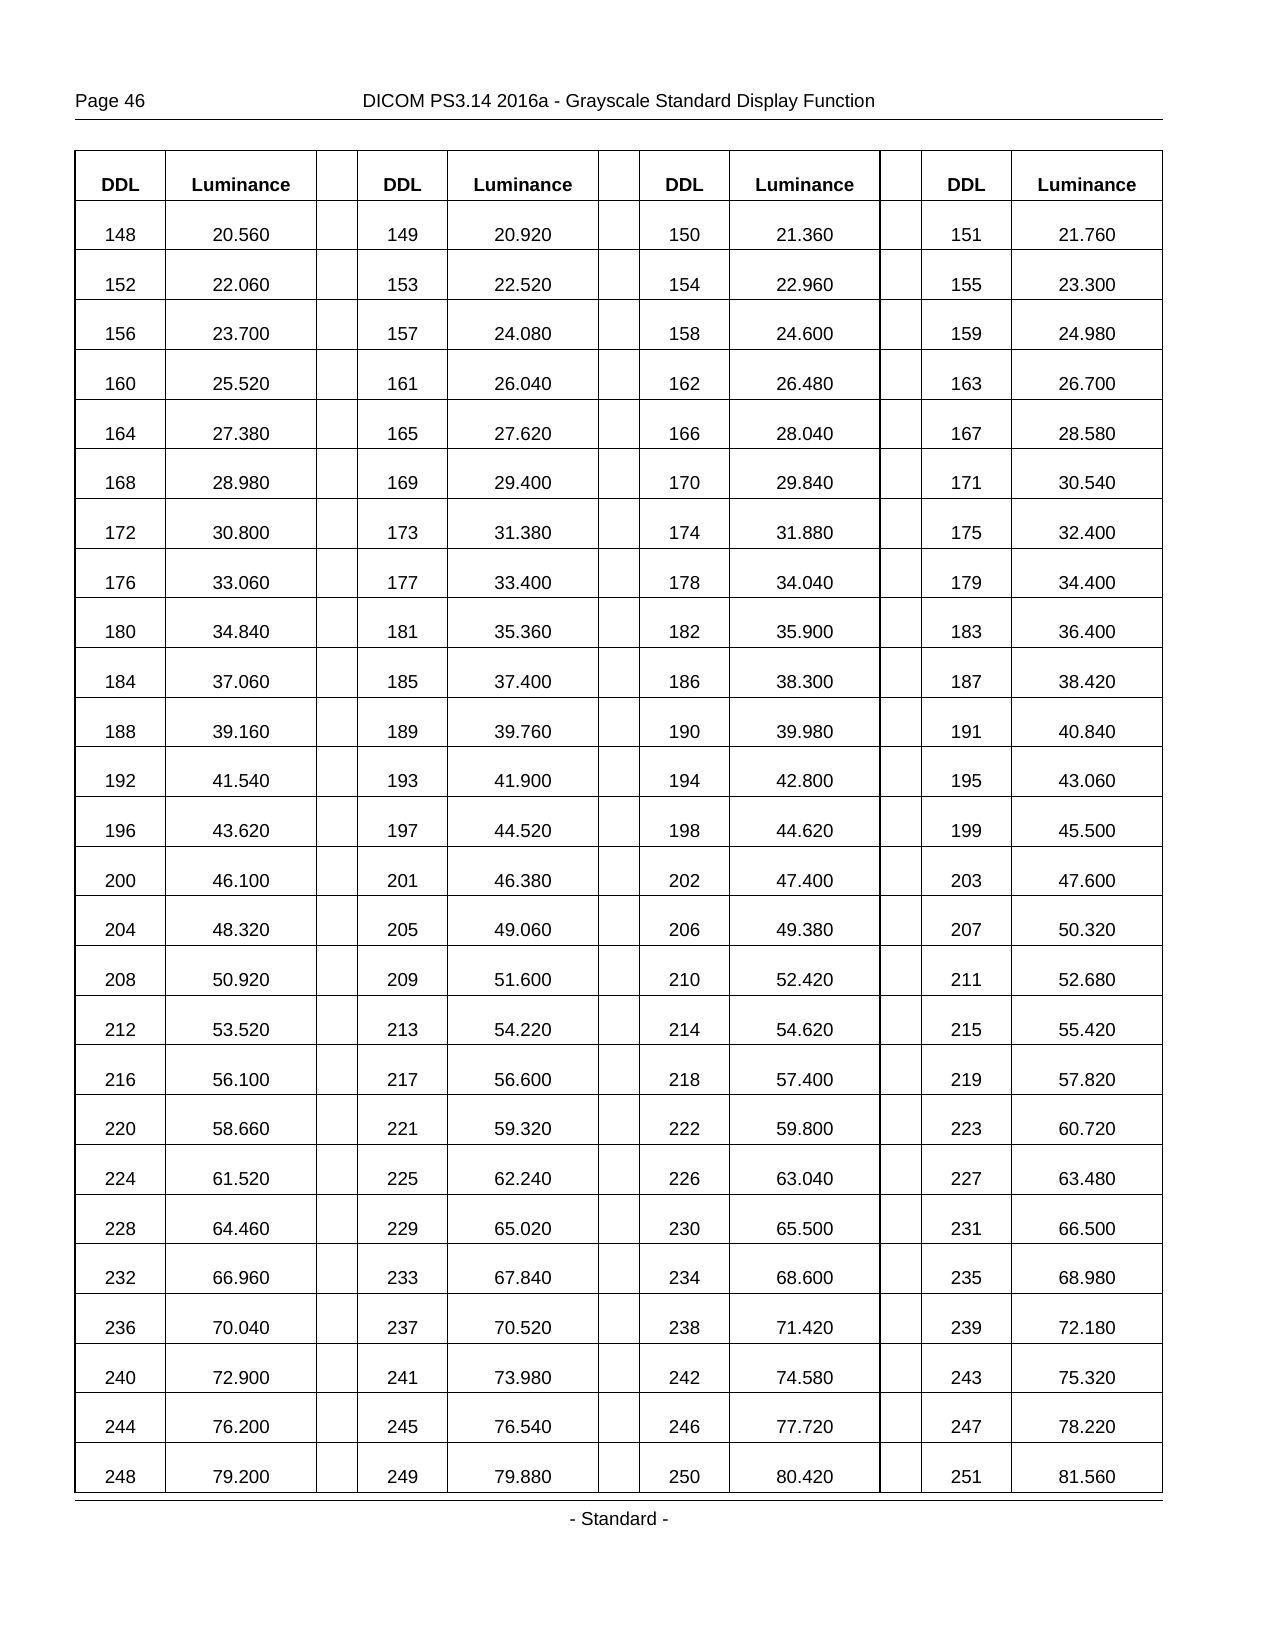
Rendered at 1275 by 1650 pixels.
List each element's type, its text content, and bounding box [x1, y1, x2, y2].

table_cell [881, 449, 921, 498]
table_cell [881, 1443, 921, 1492]
table_header DDL [640, 151, 729, 200]
table_cell 76.540 [448, 1393, 598, 1442]
table_cell 185 [358, 648, 447, 697]
table_header Luminance [166, 151, 316, 200]
table_cell 28.980 [166, 449, 316, 498]
table_cell [599, 1145, 639, 1193]
table_cell 70.040 [166, 1294, 316, 1342]
table_cell [599, 648, 639, 697]
table_cell [599, 400, 639, 448]
table_cell [881, 797, 921, 846]
table_cell 158 [640, 300, 729, 349]
table_cell 217 [358, 1045, 447, 1094]
table_cell 169 [358, 449, 447, 498]
table_cell 47.400 [730, 847, 879, 895]
table_cell 226 [640, 1145, 729, 1193]
table_cell [317, 549, 357, 597]
table_cell 54.620 [730, 996, 879, 1044]
table_cell 190 [640, 698, 729, 746]
table_cell 51.600 [448, 946, 598, 995]
table_cell 28.040 [730, 400, 879, 448]
table_cell 157 [358, 300, 447, 349]
table_cell 35.360 [448, 598, 598, 647]
table_cell 188 [76, 698, 165, 746]
table_cell [599, 1443, 639, 1492]
table_cell [599, 598, 639, 647]
table_cell 204 [76, 896, 165, 945]
table_cell [317, 946, 357, 995]
table_cell 242 [640, 1344, 729, 1392]
table_cell 66.960 [166, 1244, 316, 1293]
table_cell 28.580 [1012, 400, 1162, 448]
table_cell [317, 1294, 357, 1342]
table_cell 26.040 [448, 350, 598, 398]
table_cell 162 [640, 350, 729, 398]
table_cell 42.800 [730, 747, 879, 796]
table_cell 177 [358, 549, 447, 597]
table_cell [317, 400, 357, 448]
table_cell [599, 797, 639, 846]
table_cell 66.500 [1012, 1195, 1162, 1243]
table_cell 36.400 [1012, 598, 1162, 647]
table_cell 246 [640, 1393, 729, 1442]
table_cell 167 [922, 400, 1011, 448]
table_cell [317, 1244, 357, 1293]
table_cell 175 [922, 499, 1011, 547]
table_cell [317, 449, 357, 498]
table_cell 24.980 [1012, 300, 1162, 349]
table_cell 238 [640, 1294, 729, 1342]
table_cell 193 [358, 747, 447, 796]
table_cell 31.380 [448, 499, 598, 547]
table_cell 154 [640, 250, 729, 299]
table_cell [881, 598, 921, 647]
table_cell 243 [922, 1344, 1011, 1392]
table_cell 21.760 [1012, 201, 1162, 249]
table_cell 48.320 [166, 896, 316, 945]
table_cell 30.800 [166, 499, 316, 547]
table_cell 236 [76, 1294, 165, 1342]
table_cell 219 [922, 1045, 1011, 1094]
table_cell 45.500 [1012, 797, 1162, 846]
table_cell 223 [922, 1095, 1011, 1144]
table_cell [881, 946, 921, 995]
table_cell 56.100 [166, 1045, 316, 1094]
table_header DDL [358, 151, 447, 200]
table_cell 240 [76, 1344, 165, 1392]
table_cell [881, 698, 921, 746]
table_cell [881, 300, 921, 349]
table_cell 33.060 [166, 549, 316, 597]
table_cell 192 [76, 747, 165, 796]
table_cell 47.600 [1012, 847, 1162, 895]
table_cell 74.580 [730, 1344, 879, 1392]
table_cell 168 [76, 449, 165, 498]
table_cell [881, 1145, 921, 1193]
table_header [881, 151, 921, 200]
table_cell 27.620 [448, 400, 598, 448]
table_cell 181 [358, 598, 447, 647]
table_cell 174 [640, 499, 729, 547]
table_cell 209 [358, 946, 447, 995]
table_cell 25.520 [166, 350, 316, 398]
table_cell 245 [358, 1393, 447, 1442]
table_cell 46.380 [448, 847, 598, 895]
table_cell 180 [76, 598, 165, 647]
table_cell 196 [76, 797, 165, 846]
table_cell [317, 896, 357, 945]
table_cell [317, 698, 357, 746]
table_cell 29.840 [730, 449, 879, 498]
table_cell [881, 1045, 921, 1094]
table_cell 37.400 [448, 648, 598, 697]
table_cell 178 [640, 549, 729, 597]
table_cell 195 [922, 747, 1011, 796]
table_cell 244 [76, 1393, 165, 1442]
table_cell [881, 1294, 921, 1342]
table_cell 210 [640, 946, 729, 995]
table_cell [599, 1393, 639, 1442]
table_cell [881, 350, 921, 398]
table_cell 33.400 [448, 549, 598, 597]
table_cell 159 [922, 300, 1011, 349]
table_cell 79.200 [166, 1443, 316, 1492]
table_cell 72.180 [1012, 1294, 1162, 1342]
table_cell 207 [922, 896, 1011, 945]
table_cell [881, 400, 921, 448]
table_cell 30.540 [1012, 449, 1162, 498]
table_cell [599, 1244, 639, 1293]
table_cell 184 [76, 648, 165, 697]
table_cell 34.840 [166, 598, 316, 647]
table_cell [599, 549, 639, 597]
table_cell 235 [922, 1244, 1011, 1293]
table_cell 206 [640, 896, 729, 945]
table_cell 22.060 [166, 250, 316, 299]
table_cell 173 [358, 499, 447, 547]
table_cell 26.700 [1012, 350, 1162, 398]
table_cell [599, 350, 639, 398]
table_cell 55.420 [1012, 996, 1162, 1044]
table_cell 23.700 [166, 300, 316, 349]
table_cell 215 [922, 996, 1011, 1044]
table_cell [599, 201, 639, 249]
table_cell 251 [922, 1443, 1011, 1492]
table_cell 211 [922, 946, 1011, 995]
table_cell 208 [76, 946, 165, 995]
table_cell 64.460 [166, 1195, 316, 1243]
table_cell [317, 996, 357, 1044]
table_cell 76.200 [166, 1393, 316, 1442]
table_cell 44.620 [730, 797, 879, 846]
table_cell [881, 896, 921, 945]
table_cell 230 [640, 1195, 729, 1243]
table_header [599, 151, 639, 200]
table_cell 56.600 [448, 1045, 598, 1094]
table_cell 22.520 [448, 250, 598, 299]
table_cell 214 [640, 996, 729, 1044]
table_cell 65.500 [730, 1195, 879, 1243]
table_cell [881, 847, 921, 895]
table_cell [599, 747, 639, 796]
table_cell [881, 499, 921, 547]
table_cell 161 [358, 350, 447, 398]
table_cell 63.040 [730, 1145, 879, 1193]
table_header DDL [76, 151, 165, 200]
table_cell 216 [76, 1045, 165, 1094]
table_cell 201 [358, 847, 447, 895]
table_cell 24.600 [730, 300, 879, 349]
table_cell 191 [922, 698, 1011, 746]
table_cell 189 [358, 698, 447, 746]
table_cell 172 [76, 499, 165, 547]
table_cell 58.660 [166, 1095, 316, 1144]
table_cell [599, 1045, 639, 1094]
table_cell [881, 648, 921, 697]
table_cell 183 [922, 598, 1011, 647]
table_cell [881, 1344, 921, 1392]
table_cell [599, 946, 639, 995]
table_cell 39.760 [448, 698, 598, 746]
table_cell [317, 1195, 357, 1243]
table_cell [317, 598, 357, 647]
table_cell 22.960 [730, 250, 879, 299]
table_cell [599, 1344, 639, 1392]
table_cell 170 [640, 449, 729, 498]
table_cell 234 [640, 1244, 729, 1293]
table_cell 39.980 [730, 698, 879, 746]
table_cell 165 [358, 400, 447, 448]
table_cell 27.380 [166, 400, 316, 448]
table_cell 31.880 [730, 499, 879, 547]
table_cell 75.320 [1012, 1344, 1162, 1392]
table_cell 50.920 [166, 946, 316, 995]
table_cell [881, 250, 921, 299]
table_cell 237 [358, 1294, 447, 1342]
table_cell [599, 1294, 639, 1342]
table_cell 248 [76, 1443, 165, 1492]
table_cell 205 [358, 896, 447, 945]
table_cell [317, 1095, 357, 1144]
table_cell 73.980 [448, 1344, 598, 1392]
table_cell 38.300 [730, 648, 879, 697]
table_cell 50.320 [1012, 896, 1162, 945]
table_cell 29.400 [448, 449, 598, 498]
table_cell 49.060 [448, 896, 598, 945]
table_cell 32.400 [1012, 499, 1162, 547]
table_cell 160 [76, 350, 165, 398]
table_cell 224 [76, 1145, 165, 1193]
table_cell 212 [76, 996, 165, 1044]
table_cell [317, 1393, 357, 1442]
table_cell 20.920 [448, 201, 598, 249]
table_cell 249 [358, 1443, 447, 1492]
table_cell 151 [922, 201, 1011, 249]
table_cell 40.840 [1012, 698, 1162, 746]
table_cell 44.520 [448, 797, 598, 846]
table_cell [317, 350, 357, 398]
table_cell 233 [358, 1244, 447, 1293]
table_cell 68.600 [730, 1244, 879, 1293]
table_header Luminance [730, 151, 879, 200]
table_cell [881, 1095, 921, 1144]
table_cell 197 [358, 797, 447, 846]
table_cell 53.520 [166, 996, 316, 1044]
table_cell 156 [76, 300, 165, 349]
table_cell [599, 1095, 639, 1144]
table_cell 229 [358, 1195, 447, 1243]
table_cell 148 [76, 201, 165, 249]
table_cell 150 [640, 201, 729, 249]
table_cell 241 [358, 1344, 447, 1392]
table_cell [599, 698, 639, 746]
table_cell [599, 449, 639, 498]
table_cell 163 [922, 350, 1011, 398]
table_cell 34.400 [1012, 549, 1162, 597]
table_cell 38.420 [1012, 648, 1162, 697]
table_cell 63.480 [1012, 1145, 1162, 1193]
table_cell 43.620 [166, 797, 316, 846]
table_cell [881, 747, 921, 796]
table_cell 179 [922, 549, 1011, 597]
table_cell 220 [76, 1095, 165, 1144]
table_cell 39.160 [166, 698, 316, 746]
table_cell 222 [640, 1095, 729, 1144]
table_cell [881, 201, 921, 249]
table_cell 34.040 [730, 549, 879, 597]
table_cell [881, 1244, 921, 1293]
table_cell 81.560 [1012, 1443, 1162, 1492]
table_cell 80.420 [730, 1443, 879, 1492]
table_cell [599, 896, 639, 945]
table_cell [317, 1045, 357, 1094]
table_cell 250 [640, 1443, 729, 1492]
table_cell [881, 549, 921, 597]
table_cell [599, 499, 639, 547]
table_cell 68.980 [1012, 1244, 1162, 1293]
table_cell 24.080 [448, 300, 598, 349]
table_cell [317, 250, 357, 299]
table_cell 227 [922, 1145, 1011, 1193]
table_cell 153 [358, 250, 447, 299]
table_cell 194 [640, 747, 729, 796]
table_cell [317, 1145, 357, 1193]
table_cell 41.900 [448, 747, 598, 796]
table_cell 77.720 [730, 1393, 879, 1442]
table_cell 71.420 [730, 1294, 879, 1342]
table_cell 232 [76, 1244, 165, 1293]
table_cell 152 [76, 250, 165, 299]
table_cell 218 [640, 1045, 729, 1094]
table_cell [881, 1195, 921, 1243]
table_cell 239 [922, 1294, 1011, 1342]
table_cell 59.320 [448, 1095, 598, 1144]
table_header Luminance [448, 151, 598, 200]
table_cell 72.900 [166, 1344, 316, 1392]
table_header DDL [922, 151, 1011, 200]
table_cell 43.060 [1012, 747, 1162, 796]
table_cell 182 [640, 598, 729, 647]
table_cell 70.520 [448, 1294, 598, 1342]
table_cell 62.240 [448, 1145, 598, 1193]
table_cell 41.540 [166, 747, 316, 796]
table_cell 225 [358, 1145, 447, 1193]
table_cell 200 [76, 847, 165, 895]
table_cell 186 [640, 648, 729, 697]
table_cell 221 [358, 1095, 447, 1144]
table_cell 52.420 [730, 946, 879, 995]
table_cell 187 [922, 648, 1011, 697]
table_cell 57.820 [1012, 1045, 1162, 1094]
table_cell 65.020 [448, 1195, 598, 1243]
table_cell 59.800 [730, 1095, 879, 1144]
table_header Luminance [1012, 151, 1162, 200]
table_cell 199 [922, 797, 1011, 846]
table_cell [599, 300, 639, 349]
table_cell [599, 1195, 639, 1243]
table_cell 228 [76, 1195, 165, 1243]
table_cell [881, 996, 921, 1044]
table_cell [317, 747, 357, 796]
table_cell 155 [922, 250, 1011, 299]
table_cell [317, 797, 357, 846]
table_cell 57.400 [730, 1045, 879, 1094]
table_cell 37.060 [166, 648, 316, 697]
table_cell 202 [640, 847, 729, 895]
table_cell [599, 996, 639, 1044]
table_cell 21.360 [730, 201, 879, 249]
table_cell 203 [922, 847, 1011, 895]
table_cell [317, 1443, 357, 1492]
table_cell 166 [640, 400, 729, 448]
table_cell 79.880 [448, 1443, 598, 1492]
table_cell [317, 499, 357, 547]
table_cell 61.520 [166, 1145, 316, 1193]
table_header [317, 151, 357, 200]
table_cell 26.480 [730, 350, 879, 398]
table_cell 247 [922, 1393, 1011, 1442]
table_cell 198 [640, 797, 729, 846]
table_cell 54.220 [448, 996, 598, 1044]
table_cell 213 [358, 996, 447, 1044]
table_cell 176 [76, 549, 165, 597]
table_cell [317, 648, 357, 697]
table_cell 46.100 [166, 847, 316, 895]
table_cell 78.220 [1012, 1393, 1162, 1442]
table_cell [599, 250, 639, 299]
table_cell [599, 847, 639, 895]
table_cell [317, 201, 357, 249]
table_cell [317, 847, 357, 895]
table_cell 60.720 [1012, 1095, 1162, 1144]
table_cell 67.840 [448, 1244, 598, 1293]
table_cell 20.560 [166, 201, 316, 249]
table_cell [317, 1344, 357, 1392]
table_cell [881, 1393, 921, 1442]
table_cell 231 [922, 1195, 1011, 1243]
table_cell 52.680 [1012, 946, 1162, 995]
table_cell 171 [922, 449, 1011, 498]
table_cell 35.900 [730, 598, 879, 647]
table_cell 149 [358, 201, 447, 249]
table_cell 164 [76, 400, 165, 448]
table_cell [317, 300, 357, 349]
table_cell 49.380 [730, 896, 879, 945]
table_cell 23.300 [1012, 250, 1162, 299]
